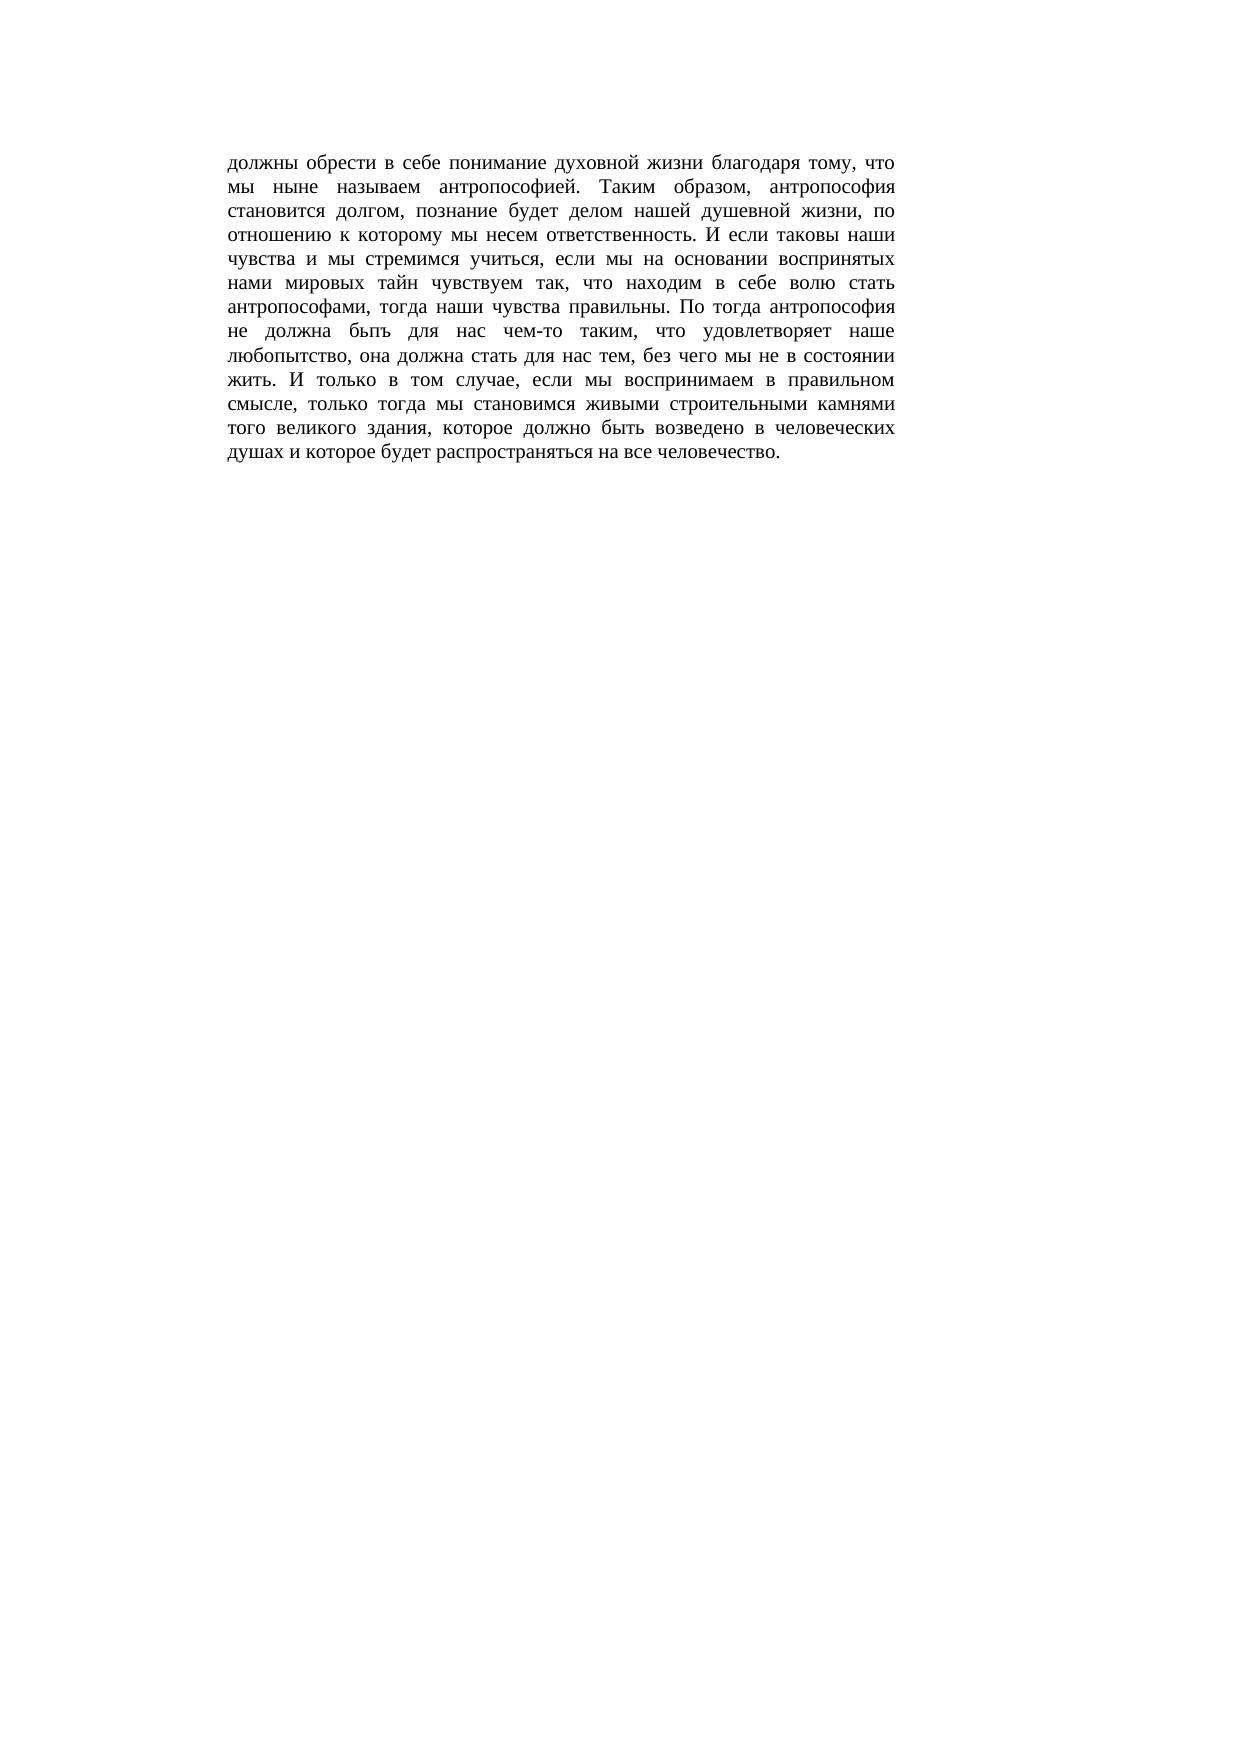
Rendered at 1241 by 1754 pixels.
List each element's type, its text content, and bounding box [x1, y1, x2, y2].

text должны обрести в себе понимание духовной жизни благодаря тому, что мы ныне называем антропософией. Таким образом, антропософия становится долгом, познание будет делом нашей душевной жизни, по отношению к которому мы несем ответственность. И если таковы наши чувства и мы стремимся учиться, если мы на основании воспринятых нами мировых тайн чувствуем так, что находим в себе волю стать антропософами, тогда наши чувства правильны. По тогда антропософия не должна бьпъ для нас чем-то таким, что удовлетворяет наше любопытство, она должна стать для нас тем, без чего мы не в состоянии жить. И только в том случае, если мы воспринимаем в правильном смысле, только тогда мы становимся живыми строительными камнями того великого здания, которое должно быть возведено в человеческих душах и которое будет распространяться на все человечество. [227, 150, 896, 463]
